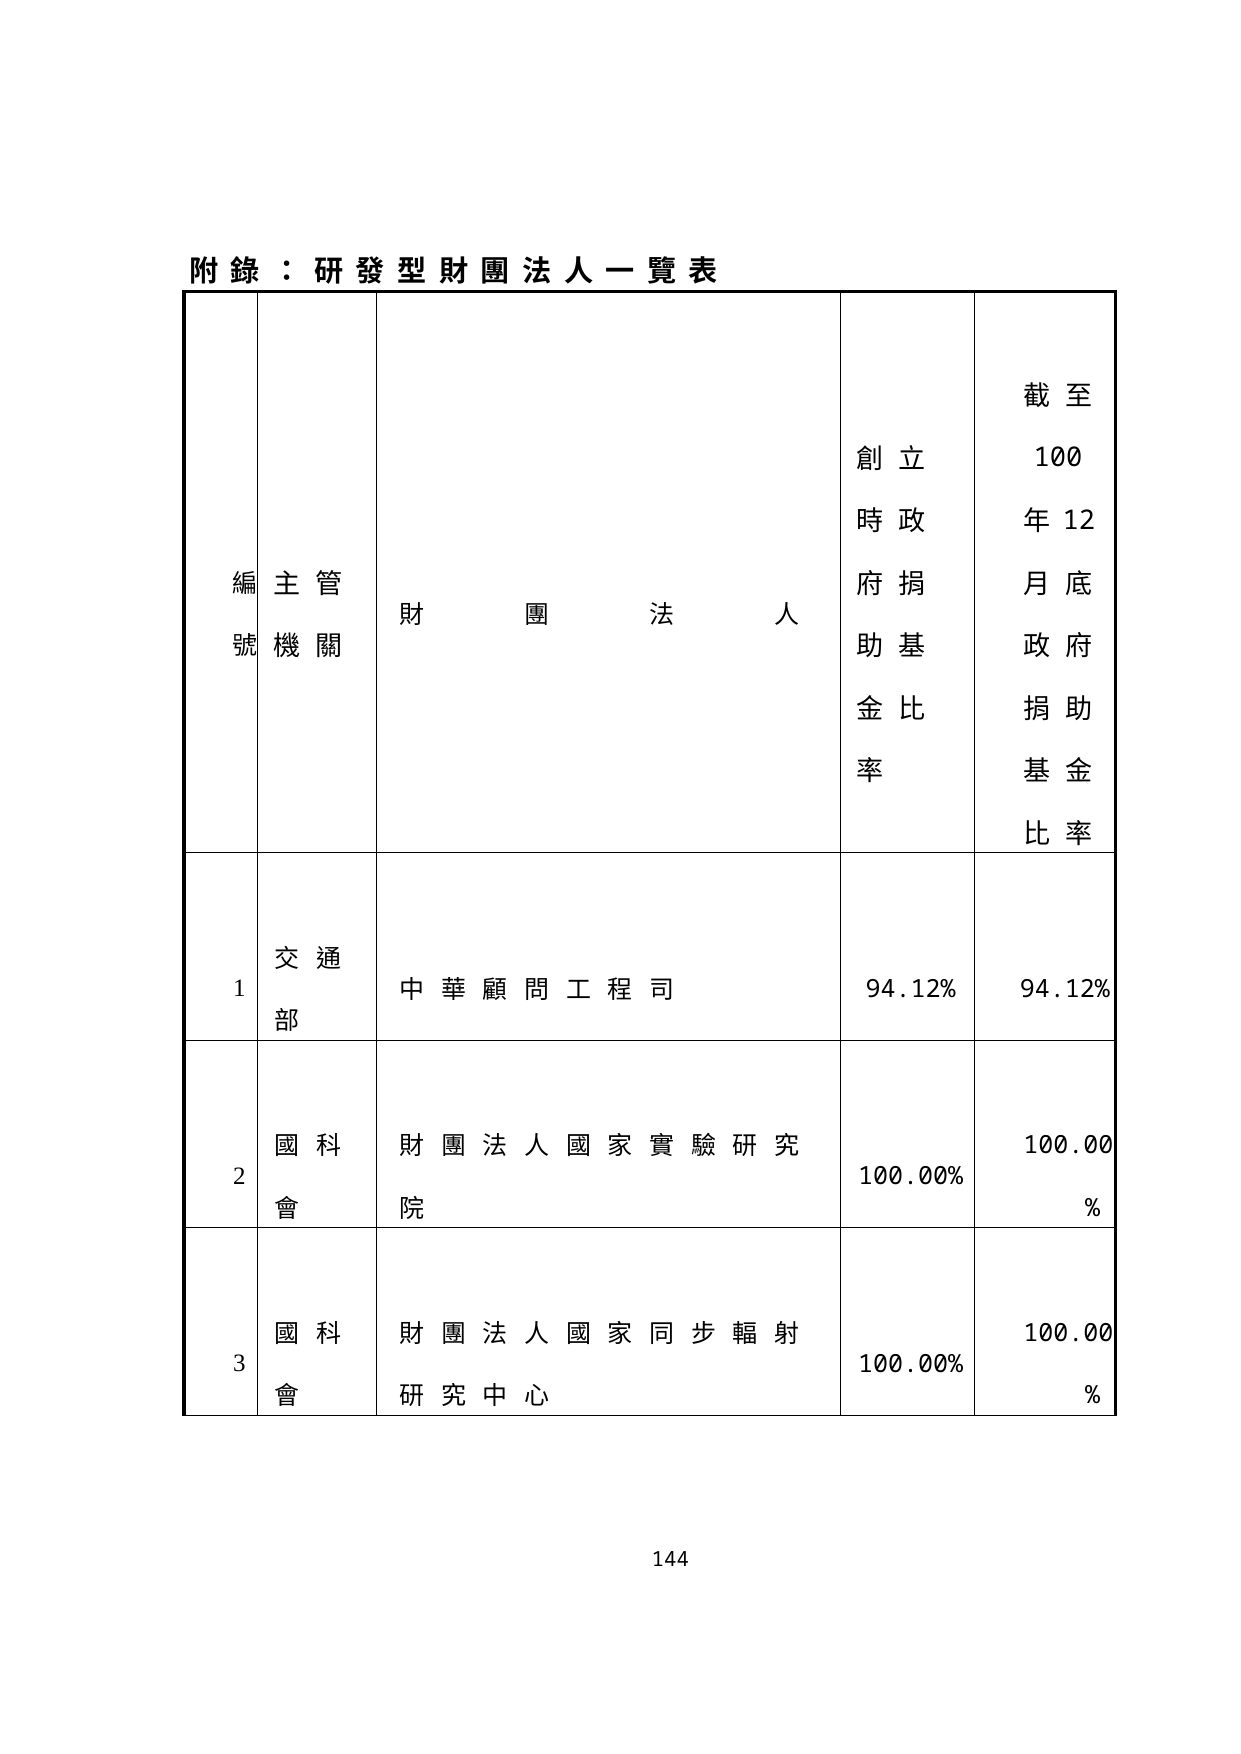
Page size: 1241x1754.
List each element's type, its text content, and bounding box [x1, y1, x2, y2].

table_cell 3 [186, 1228, 257, 1415]
table_cell 財團法人國家實驗研究院 [377, 1041, 840, 1227]
table_cell 中華顧問工程司 [377, 853, 840, 1040]
table_cell 1 [186, 853, 257, 1040]
table_cell 94.12% [975, 853, 1114, 1040]
table_header 創立時政府捐助基金比率 [841, 293, 974, 852]
table_header 截至100年12月底政府捐助基金比率 [975, 293, 1114, 852]
table_cell 2 [186, 1041, 257, 1227]
table_cell 國科會 [258, 1228, 376, 1415]
table_cell 100.00% [975, 1228, 1114, 1415]
table_cell 94.12% [841, 853, 974, 1040]
table_cell 100.00% [841, 1041, 974, 1227]
text 附錄：研發型財團法人一覽表 [183, 227, 1058, 290]
table_cell 財團法人國家同步輻射研究中心 [377, 1228, 840, 1415]
table_cell 100.00% [975, 1041, 1114, 1227]
table_header 財 團 法 人 [377, 293, 840, 852]
table_header 編號 [186, 293, 257, 852]
table_cell 交通部 [258, 853, 376, 1040]
table_cell 100.00% [841, 1228, 974, 1415]
table_header 主管機關 [258, 293, 376, 852]
table_cell 國科會 [258, 1041, 376, 1227]
